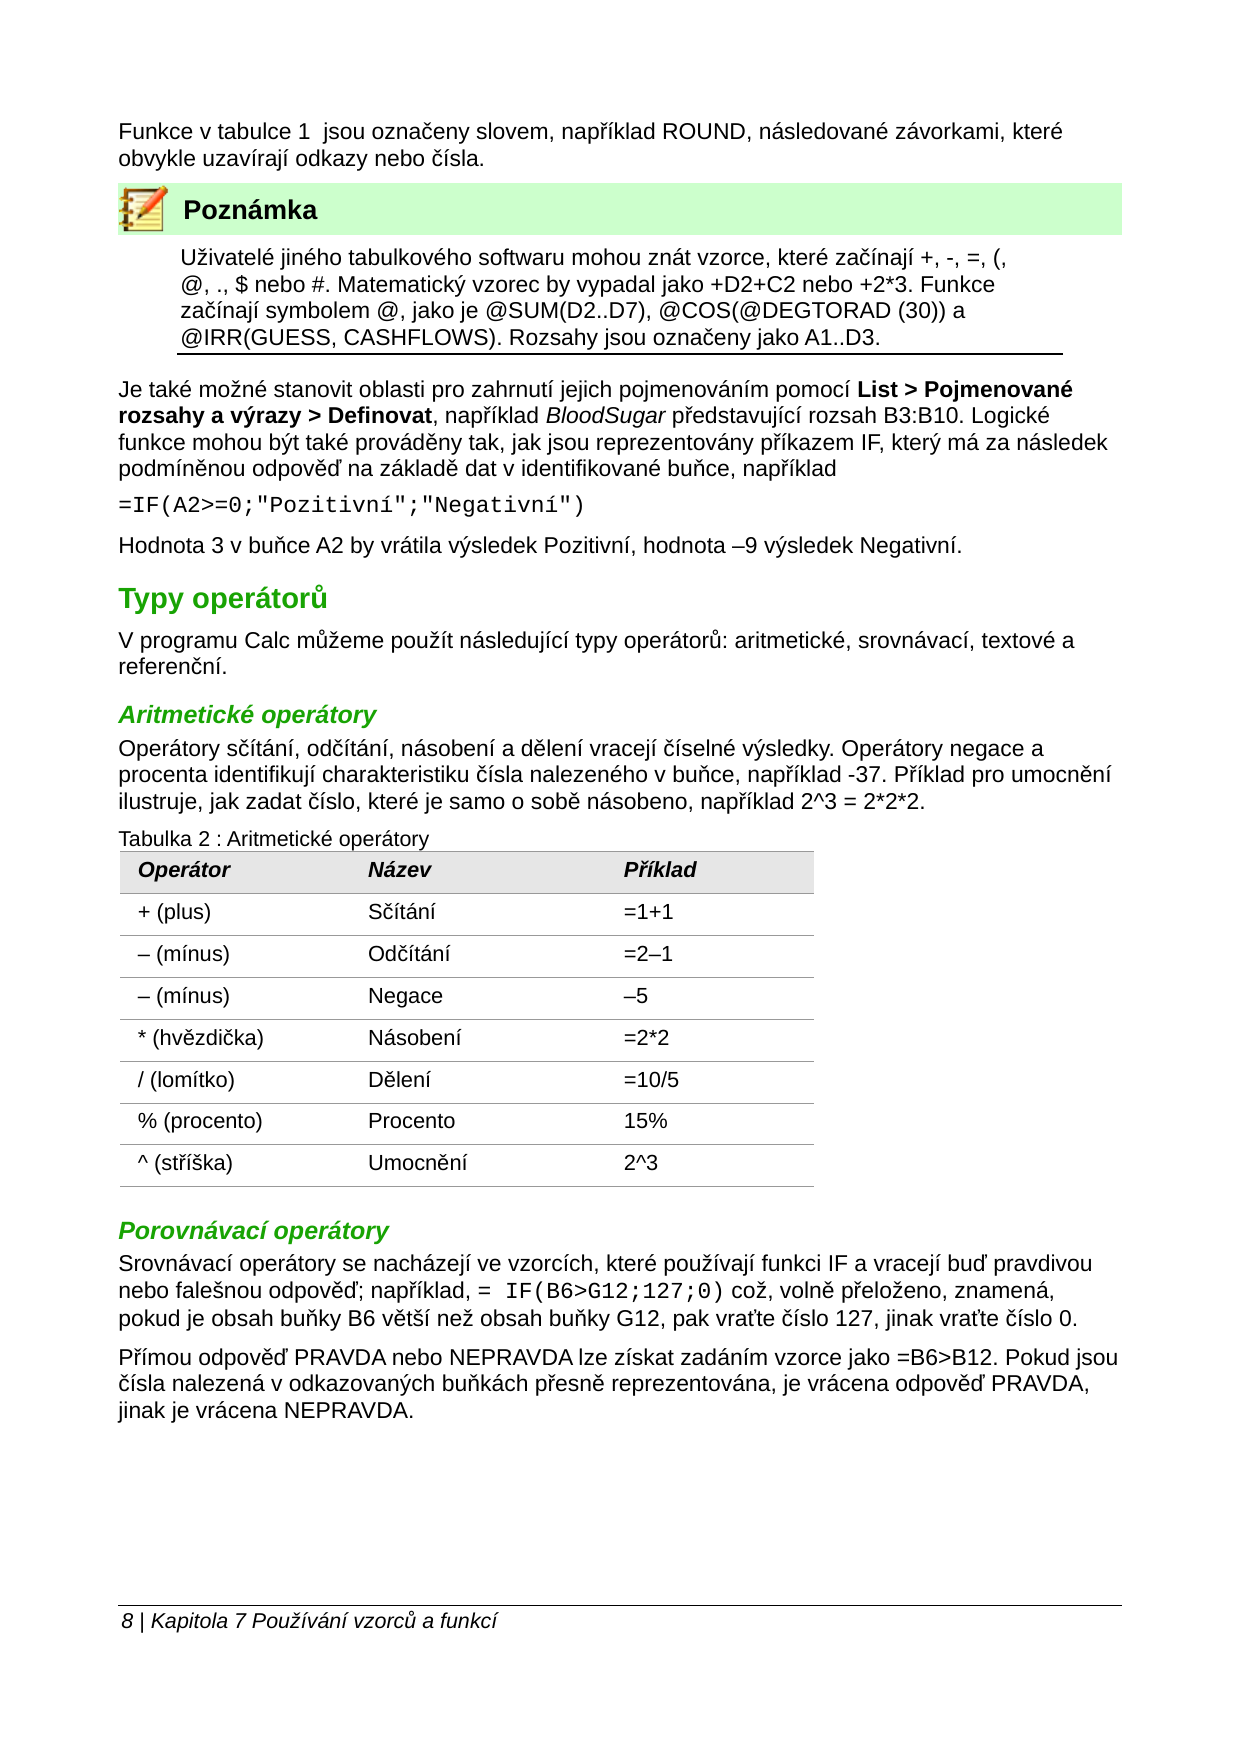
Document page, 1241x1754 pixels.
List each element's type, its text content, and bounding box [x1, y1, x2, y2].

text Srovnávací operátory se nacházejí ve vzorcích, které používají funkci IF a vracejí buď pravdivou nebo falešnou odpověď; například, = IF(B6>G12;127;0) což, volně přeloženo, znamená, pokud je obsah buňky B6 větší než obsah buňky G12, pak vraťte číslo 127, jinak vraťte číslo 0. [118, 1250, 1122, 1331]
subtitle Porovnávací operátory [118, 1216, 1122, 1244]
picture [119, 184, 170, 235]
text Funkce v tabulce 1 jsou označeny slovem, například ROUND, následované závorkami, které obvykle uzavírají odkazy nebo čísla. [118, 118, 1122, 171]
table_cell 15% [606, 1104, 814, 1144]
table_cell =1+1 [606, 894, 814, 935]
table_cell – (mínus) [120, 978, 350, 1019]
table_cell Umocnění [350, 1145, 606, 1186]
table_cell =2*2 [606, 1020, 814, 1061]
text Hodnota 3 v buňce A2 by vrátila výsledek Pozitivní, hodnota –9 výsledek Negativní. [118, 532, 1122, 558]
table_cell Procento [350, 1104, 606, 1144]
table_cell =2–1 [606, 936, 814, 977]
table_cell ^ (stříška) [120, 1145, 350, 1186]
text Uživatelé jiného tabulkového softwaru mohou znát vzorce, které začínají +, -, =, (, @, ., $ nebo #. Matematický vzorec by vypadal jako +D2+C2 nebo +2*3. Funkce začínají symbolem @, jako je @SUM(D2..D7), @COS(@DEGTORAD (30)) a @IRR(GUESS, CASHFLOWS). Rozsahy jsou označeny jako A1..D3. [177, 241, 1063, 353]
table_cell Negace [350, 978, 606, 1019]
table_cell Násobení [350, 1020, 606, 1061]
text =IF(A2>=0;"Pozitivní";"Negativní") [118, 494, 1122, 520]
table_cell Odčítání [350, 936, 606, 977]
text Je také možné stanovit oblasti pro zahrnutí jejich pojmenováním pomocí List > Pojmenované rozsahy a výrazy > Definovat, například BloodSugar představující rozsah B3:B10. Logické funkce mohou být také prováděny tak, jak jsou reprezentovány příkazem IF, který má za následek podmíněnou odpověď na základě dat v identifikované buňce, například [118, 376, 1122, 481]
table_header Příklad [606, 852, 814, 893]
table_header Operátor [120, 852, 350, 893]
table_cell / (lomítko) [120, 1062, 350, 1102]
table_cell – (mínus) [120, 936, 350, 977]
table_cell * (hvězdička) [120, 1020, 350, 1061]
subtitle Typy operátorů [118, 582, 1122, 615]
subtitle Aritmetické operátory [118, 700, 1122, 729]
table_cell Dělení [350, 1062, 606, 1102]
text Operátory sčítání, odčítání, násobení a dělení vracejí číselné výsledky. Operátory negace a procenta identifikují charakteristiku čísla nalezeného v buňce, například -37. Příklad pro umocnění ilustruje, jak zadat číslo, které je samo o sobě násobeno, například 2^3 = 2*2*2. [118, 735, 1122, 814]
text Tabulka 2 : Aritmetické operátory [118, 826, 1122, 851]
subtitle Poznámka [118, 183, 1122, 235]
table_cell + (plus) [120, 894, 350, 935]
table_cell % (procento) [120, 1104, 350, 1144]
table_cell 2^3 [606, 1145, 814, 1186]
table_cell –5 [606, 978, 814, 1019]
table_header Název [350, 852, 606, 893]
table_cell Sčítání [350, 894, 606, 935]
table_cell =10/5 [606, 1062, 814, 1102]
text Přímou odpověď PRAVDA nebo NEPRAVDA lze získat zadáním vzorce jako =B6>B12. Pokud jsou čísla nalezená v odkazovaných buňkách přesně reprezentována, je vrácena odpověď PRAVDA, jinak je vrácena NEPRAVDA. [118, 1344, 1122, 1423]
text V programu Calc můžeme použít následující typy operátorů: aritmetické, srovnávací, textové a referenční. [118, 627, 1122, 679]
